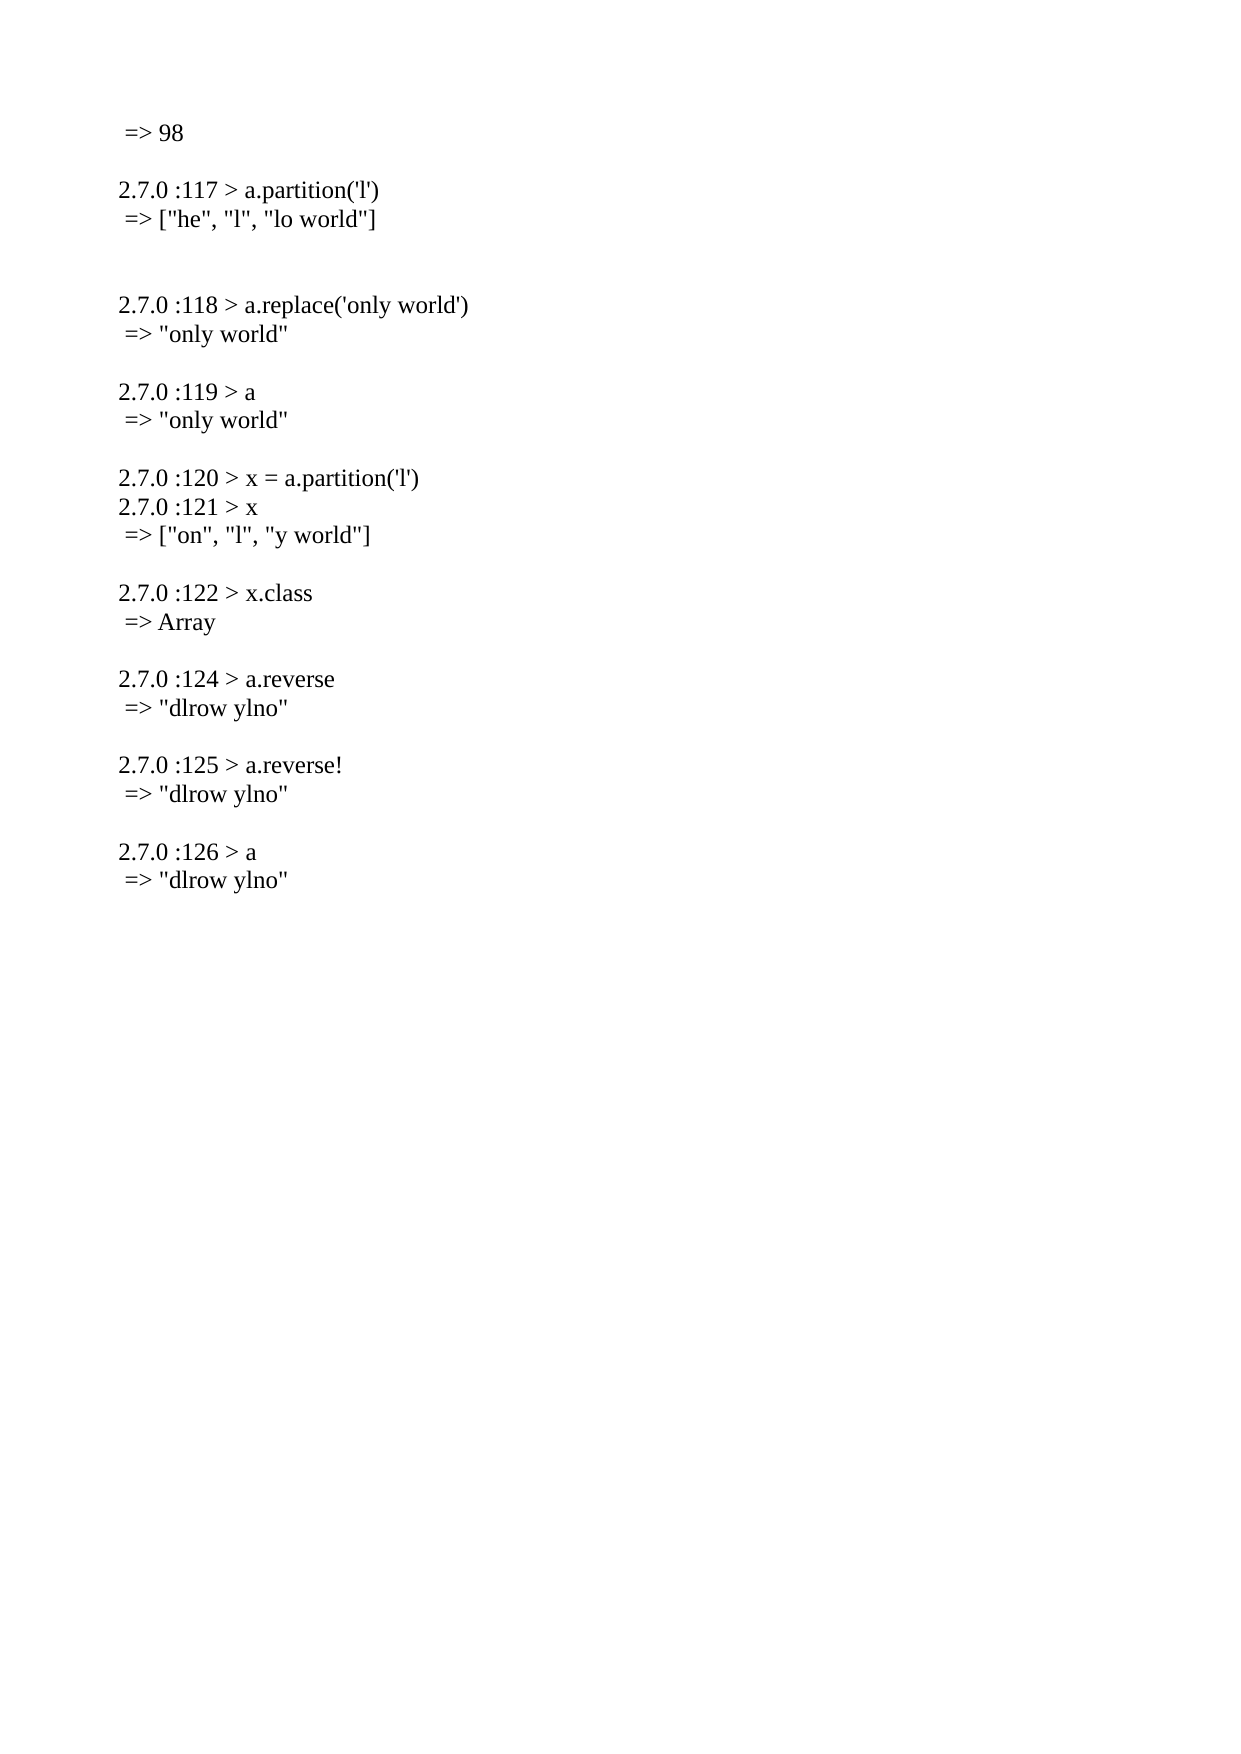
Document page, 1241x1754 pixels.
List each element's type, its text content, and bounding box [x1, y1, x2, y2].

text 2.7.0 :120 > x = a.partition('l') [118, 463, 1122, 492]
text 2.7.0 :118 > a.replace('only world') [118, 291, 1122, 319]
text => "dlrow ylno" [118, 693, 1122, 722]
text => "only world" [118, 406, 1122, 434]
text => ["he", "l", "lo world"] [118, 204, 1122, 233]
text 2.7.0 :117 > a.partition('l') [118, 176, 1122, 204]
text => 98 [118, 118, 1122, 147]
text => ["on", "l", "y world"] [118, 521, 1122, 549]
text 2.7.0 :122 > x.class [118, 578, 1122, 607]
text => "only world" [118, 319, 1122, 348]
text 2.7.0 :124 > a.reverse [118, 664, 1122, 693]
text => "dlrow ylno" [118, 779, 1122, 808]
text 2.7.0 :126 > a [118, 837, 1122, 866]
text 2.7.0 :121 > x [118, 492, 1122, 521]
text => Array [118, 607, 1122, 636]
text 2.7.0 :125 > a.reverse! [118, 751, 1122, 779]
text 2.7.0 :119 > a [118, 377, 1122, 406]
text => "dlrow ylno" [118, 866, 1122, 894]
